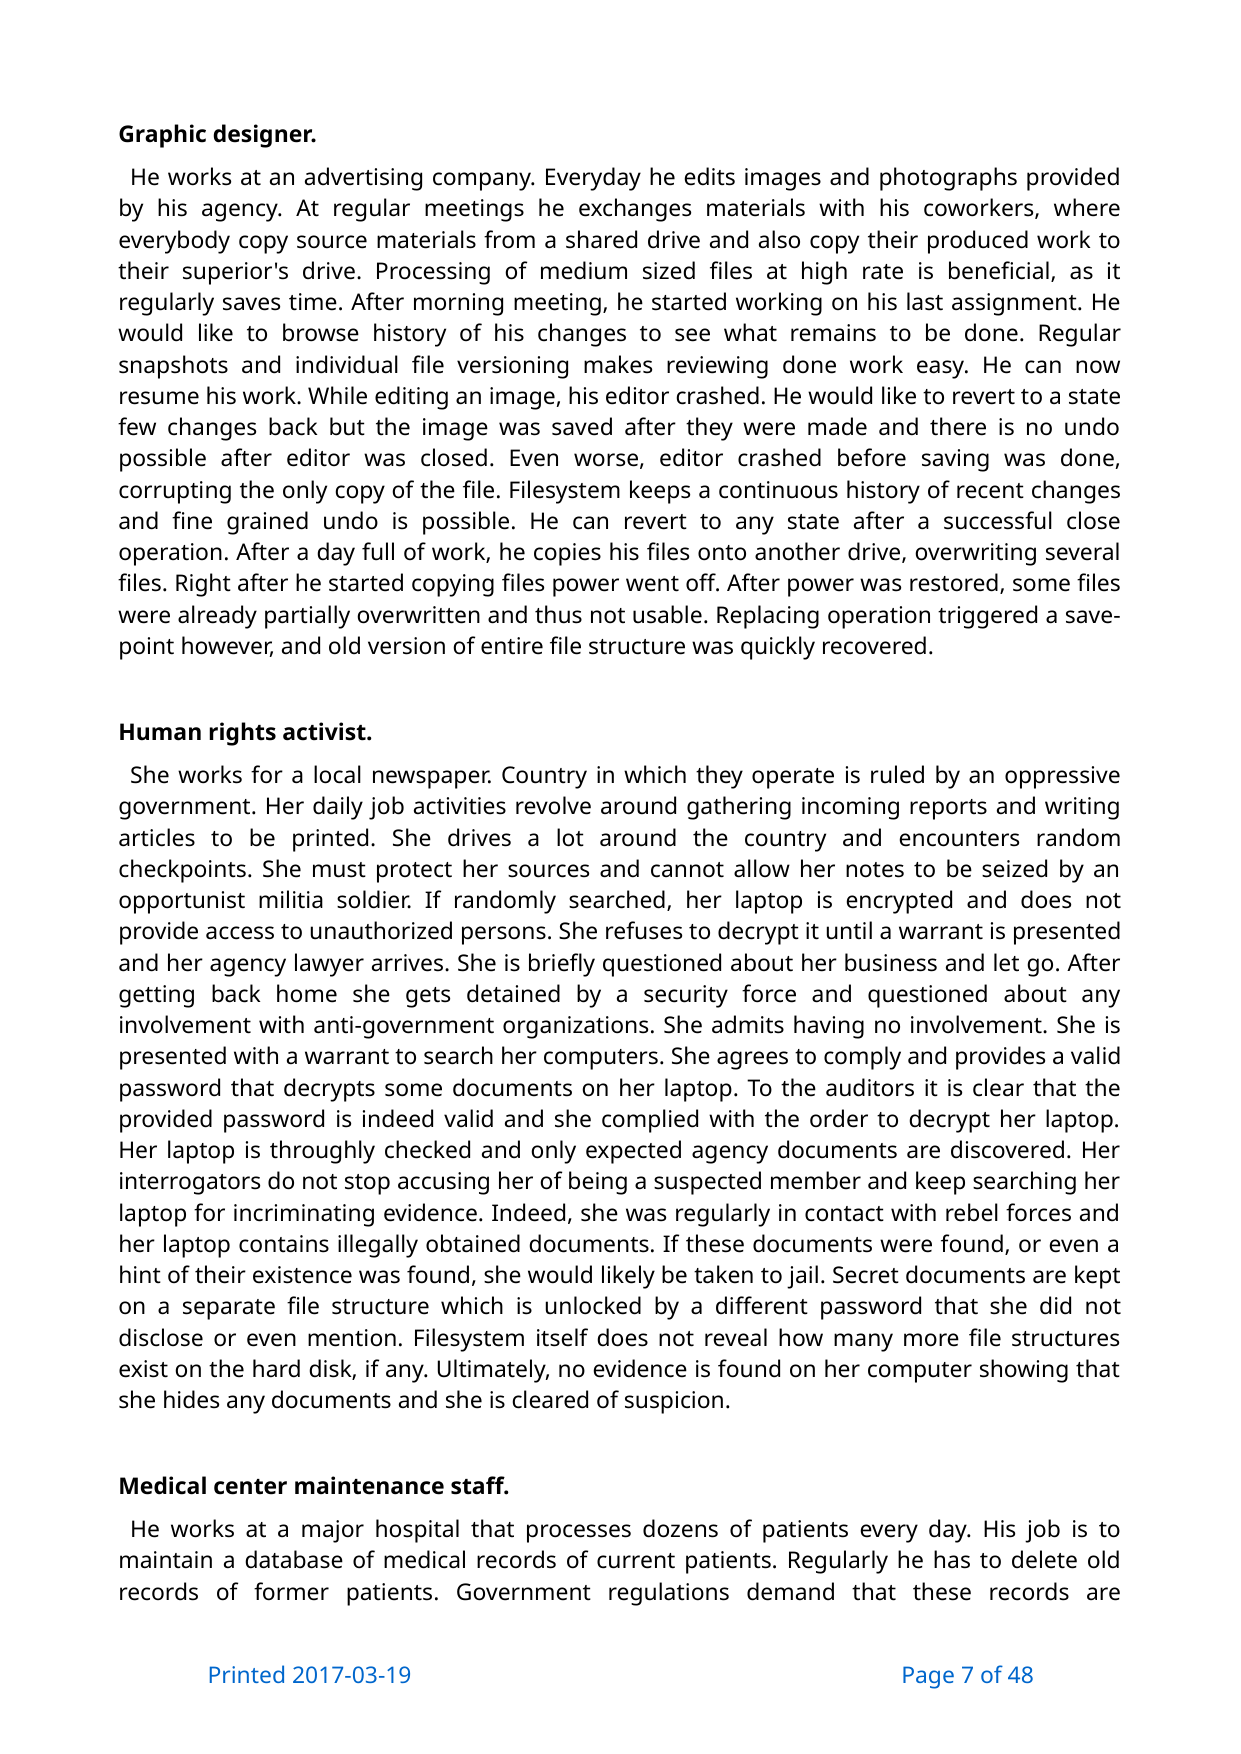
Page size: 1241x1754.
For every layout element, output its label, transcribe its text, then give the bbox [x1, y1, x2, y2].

subtitle Graphic designer. [118, 118, 1122, 149]
subtitle Human rights activist. [118, 716, 1122, 747]
text He works at a major hospital that processes dozens of patients every day. His job is to maintain a database of medical records of current patients. Regularly he has to delete old records of former patients. Government regulations demand that these records are [118, 1513, 1122, 1607]
subtitle Medical center maintenance staff. [118, 1470, 1122, 1501]
text He works at an advertising company. Everyday he edits images and photographs provided by his agency. At regular meetings he exchanges materials with his coworkers, where everybody copy source materials from a shared drive and also copy their produced work to their superior's drive. Processing of medium sized files at high rate is beneficial, as it regularly saves time. After morning meeting, he started working on his last assignment. He would like to browse history of his changes to see what remains to be done. Regular snapshots and individual file versioning makes reviewing done work easy. He can now resume his work. While editing an image, his editor crashed. He would like to revert to a state few changes back but the image was saved after they were made and there is no undo possible after editor was closed. Even worse, editor crashed before saving was done, corrupting the only copy of the file. Filesystem keeps a continuous history of recent changes and fine grained undo is possible. He can revert to any state after a successful close operation. After a day full of work, he copies his files onto another drive, overwriting several files. Right after he started copying files power went off. After power was restored, some files were already partially overwritten and thus not usable. Replacing operation triggered a save-point however, and old version of entire file structure was quickly recovered. [118, 161, 1122, 661]
text She works for a local newspaper. Country in which they operate is ruled by an oppressive government. Her daily job activities revolve around gathering incoming reports and writing articles to be printed. She drives a lot around the country and encounters random checkpoints. She must protect her sources and cannot allow her notes to be seized by an opportunist militia soldier. If randomly searched, her laptop is encrypted and does not provide access to unauthorized persons. She refuses to decrypt it until a warrant is presented and her agency lawyer arrives. She is briefly questioned about her business and let go. After getting back home she gets detained by a security force and questioned about any involvement with anti-government organizations. She admits having no involvement. She is presented with a warrant to search her computers. She agrees to comply and provides a valid password that decrypts some documents on her laptop. To the auditors it is clear that the provided password is indeed valid and she complied with the order to decrypt her laptop. Her laptop is throughly checked and only expected agency documents are discovered. Her interrogators do not stop accusing her of being a suspected member and keep searching her laptop for incriminating evidence. Indeed, she was regularly in contact with rebel forces and her laptop contains illegally obtained documents. If these documents were found, or even a hint of their existence was found, she would likely be taken to jail. Secret documents are kept on a separate file structure which is unlocked by a different password that she did not disclose or even mention. Filesystem itself does not reveal how many more file structures exist on the hard disk, if any. Ultimately, no evidence is found on her computer showing that she hides any documents and she is cleared of suspicion. [118, 759, 1122, 1415]
